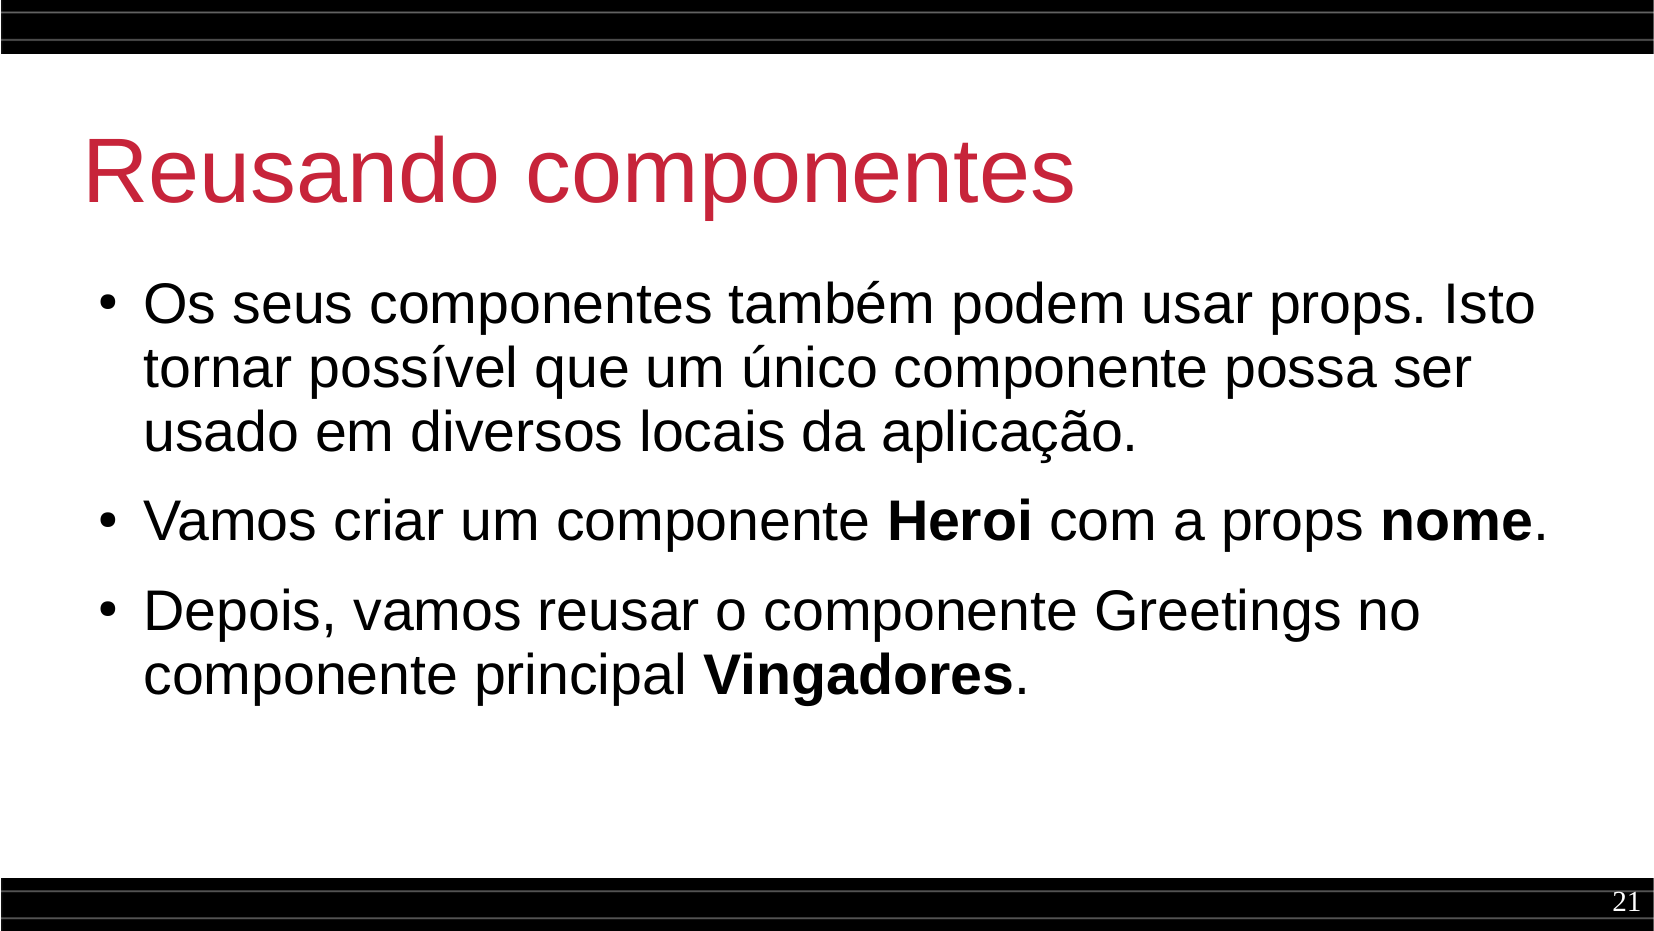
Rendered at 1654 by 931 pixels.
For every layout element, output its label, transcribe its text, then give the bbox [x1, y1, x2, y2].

picture [1, 0, 1654, 54]
title Reusando componentes [82, 92, 1571, 249]
list Os seus componentes também podem usar props. Isto tornar possível que um único componente possa ser usado em diversos locais da aplicação. Vamos criar um componente Heroi com a props nome. Depois, vamos reusar o componente Greetings no componente principal Vingadores. [82, 271, 1571, 758]
picture [1, 878, 1654, 931]
